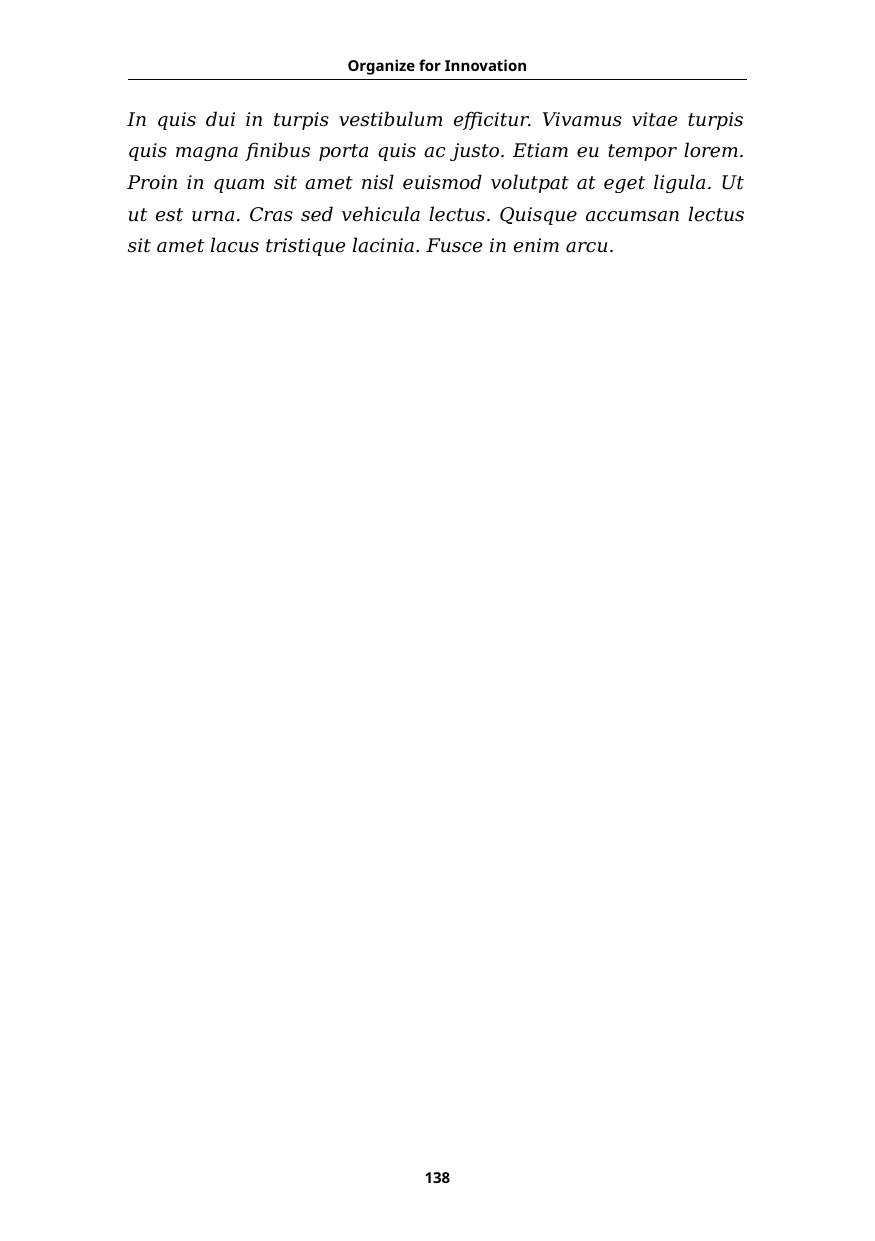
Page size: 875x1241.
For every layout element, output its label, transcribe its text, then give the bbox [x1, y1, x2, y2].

text In quis dui in turpis vestibulum efficitur. Vivamus vitae turpis quis magna finibus porta quis ac justo. Etiam eu tempor lorem. Proin in quam sit amet nisl euismod volutpat at eget ligula. Ut ut est urna. Cras sed vehicula lectus. Quisque accumsan lectus sit amet lacus tristique lacinia. Fusce in enim arcu. [127, 109, 747, 257]
